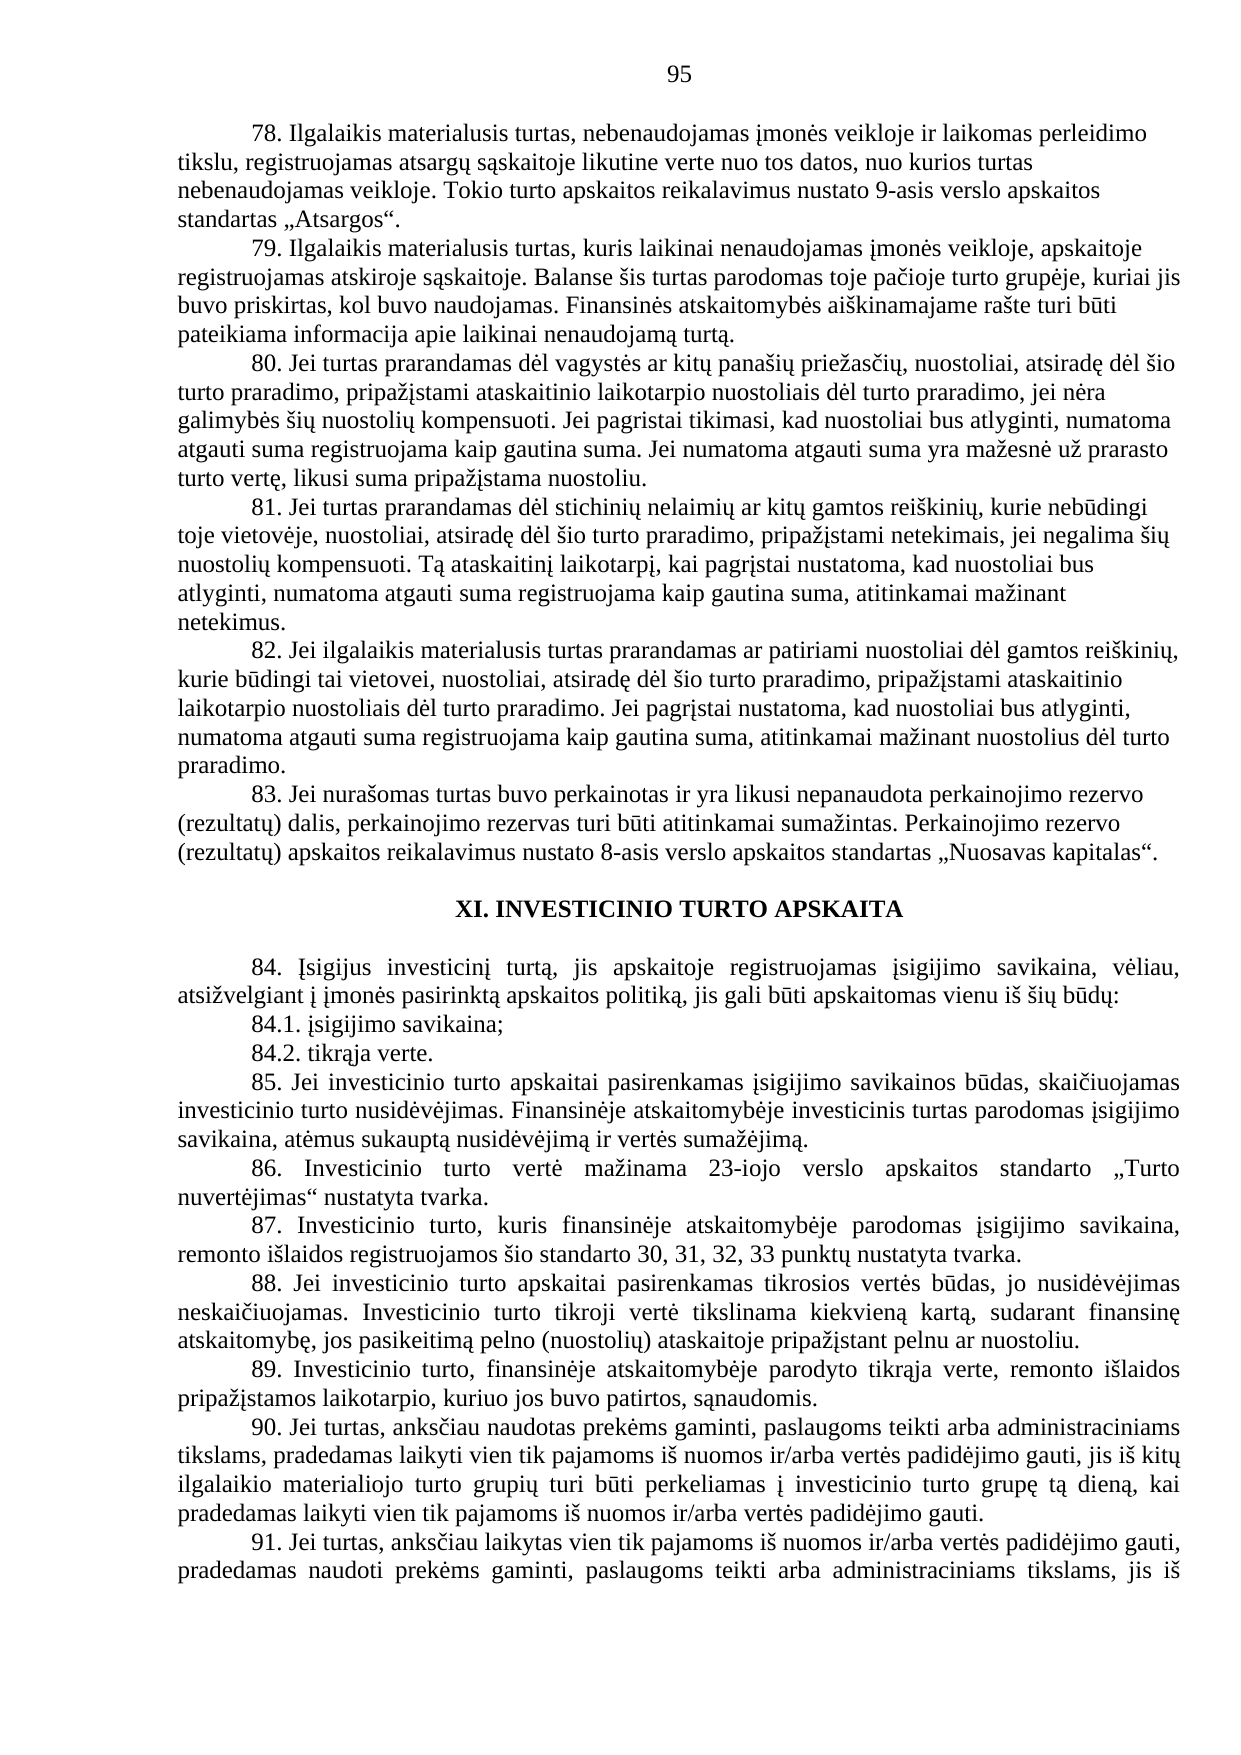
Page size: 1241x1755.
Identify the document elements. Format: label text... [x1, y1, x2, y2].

text 86. Investicinio turto vertė mažinama 23-iojo verslo apskaitos standarto „Turto nuvertėjimas“ nustatyta tvarka. [177, 1153, 1181, 1211]
text 88. Jei investicinio turto apskaitai pasirenkamas tikrosios vertės būdas, jo nusidėvėjimas neskaičiuojamas. Investicinio turto tikroji vertė tikslinama kiekvieną kartą, sudarant finansinę atskaitomybę, jos pasikeitimą pelno (nuostolių) ataskaitoje pripažįstant pelnu ar nuostoliu. [177, 1268, 1181, 1354]
text 84.1. įsigijimo savikaina; [177, 1009, 1181, 1038]
text 83. Jei nurašomas turtas buvo perkainotas ir yra likusi nepanaudota perkainojimo rezervo (rezultatų) dalis, perkainojimo rezervas turi būti atitinkamai sumažintas. Perkainojimo rezervo (rezultatų) apskaitos reikalavimus nustato 8-asis verslo apskaitos standartas „Nuosavas kapitalas“. [177, 779, 1181, 866]
text 84.2. tikrąja verte. [177, 1038, 1181, 1067]
text 79. Ilgalaikis materialusis turtas, kuris laikinai nenaudojamas įmonės veikloje, apskaitoje registruojamas atskiroje sąskaitoje. Balanse šis turtas parodomas toje pačioje turto grupėje, kuriai jis buvo priskirtas, kol buvo naudojamas. Finansinės atskaitomybės aiškinamajame rašte turi būti pateikiama informacija apie laikinai nenaudojamą turtą. [177, 233, 1181, 348]
text 78. Ilgalaikis materialusis turtas, nebenaudojamas įmonės veikloje ir laikomas perleidimo tikslu, registruojamas atsargų sąskaitoje likutine verte nuo tos datos, nuo kurios turtas nebenaudojamas veikloje. Tokio turto apskaitos reikalavimus nustato 9-asis verslo apskaitos standartas „Atsargos“. [177, 118, 1181, 233]
text 84. Įsigijus investicinį turtą, jis apskaitoje registruojamas įsigijimo savikaina, vėliau, atsižvelgiant į įmonės pasirinktą apskaitos politiką, jis gali būti apskaitomas vienu iš šių būdų: [177, 952, 1181, 1009]
text 89. Investicinio turto, finansinėje atskaitomybėje parodyto tikrąja verte, remonto išlaidos pripažįstamos laikotarpio, kuriuo jos buvo patirtos, sąnaudomis. [177, 1354, 1181, 1412]
text 91. Jei turtas, anksčiau laikytas vien tik pajamoms iš nuomos ir/arba vertės padidėjimo gauti, pradedamas naudoti prekėms gaminti, paslaugoms teikti arba administraciniams tikslams, jis iš [177, 1527, 1181, 1584]
text 80. Jei turtas prarandamas dėl vagystės ar kitų panašių priežasčių, nuostoliai, atsiradę dėl šio turto praradimo, pripažįstami ataskaitinio laikotarpio nuostoliais dėl turto praradimo, jei nėra galimybės šių nuostolių kompensuoti. Jei pagristai tikimasi, kad nuostoliai bus atlyginti, numatoma atgauti suma registruojama kaip gautina suma. Jei numatoma atgauti suma yra mažesnė už prarasto turto vertę, likusi suma pripažįstama nuostoliu. [177, 348, 1181, 492]
text 87. Investicinio turto, kuris finansinėje atskaitomybėje parodomas įsigijimo savikaina, remonto išlaidos registruojamos šio standarto 30, 31, 32, 33 punktų nustatyta tvarka. [177, 1211, 1181, 1268]
text 82. Jei ilgalaikis materialusis turtas prarandamas ar patiriami nuostoliai dėl gamtos reiškinių, kurie būdingi tai vietovei, nuostoliai, atsiradę dėl šio turto praradimo, pripažįstami ataskaitinio laikotarpio nuostoliais dėl turto praradimo. Jei pagrįstai nustatoma, kad nuostoliai bus atlyginti, numatoma atgauti suma registruojama kaip gautina suma, atitinkamai mažinant nuostolius dėl turto praradimo. [177, 636, 1181, 779]
text 90. Jei turtas, anksčiau naudotas prekėms gaminti, paslaugoms teikti arba administraciniams tikslams, pradedamas laikyti vien tik pajamoms iš nuomos ir/arba vertės padidėjimo gauti, jis iš kitų ilgalaikio materialiojo turto grupių turi būti perkeliamas į investicinio turto grupę tą dieną, kai pradedamas laikyti vien tik pajamoms iš nuomos ir/arba vertės padidėjimo gauti. [177, 1412, 1181, 1527]
text XI. INVESTICINIO TURTO APSKAITA [177, 894, 1181, 923]
text 85. Jei investicinio turto apskaitai pasirenkamas įsigijimo savikainos būdas, skaičiuojamas investicinio turto nusidėvėjimas. Finansinėje atskaitomybėje investicinis turtas parodomas įsigijimo savikaina, atėmus sukauptą nusidėvėjimą ir vertės sumažėjimą. [177, 1067, 1181, 1153]
text 81. Jei turtas prarandamas dėl stichinių nelaimių ar kitų gamtos reiškinių, kurie nebūdingi toje vietovėje, nuostoliai, atsiradę dėl šio turto praradimo, pripažįstami netekimais, jei negalima šių nuostolių kompensuoti. Tą ataskaitinį laikotarpį, kai pagrįstai nustatoma, kad nuostoliai bus atlyginti, numatoma atgauti suma registruojama kaip gautina suma, atitinkamai mažinant netekimus. [177, 492, 1181, 636]
